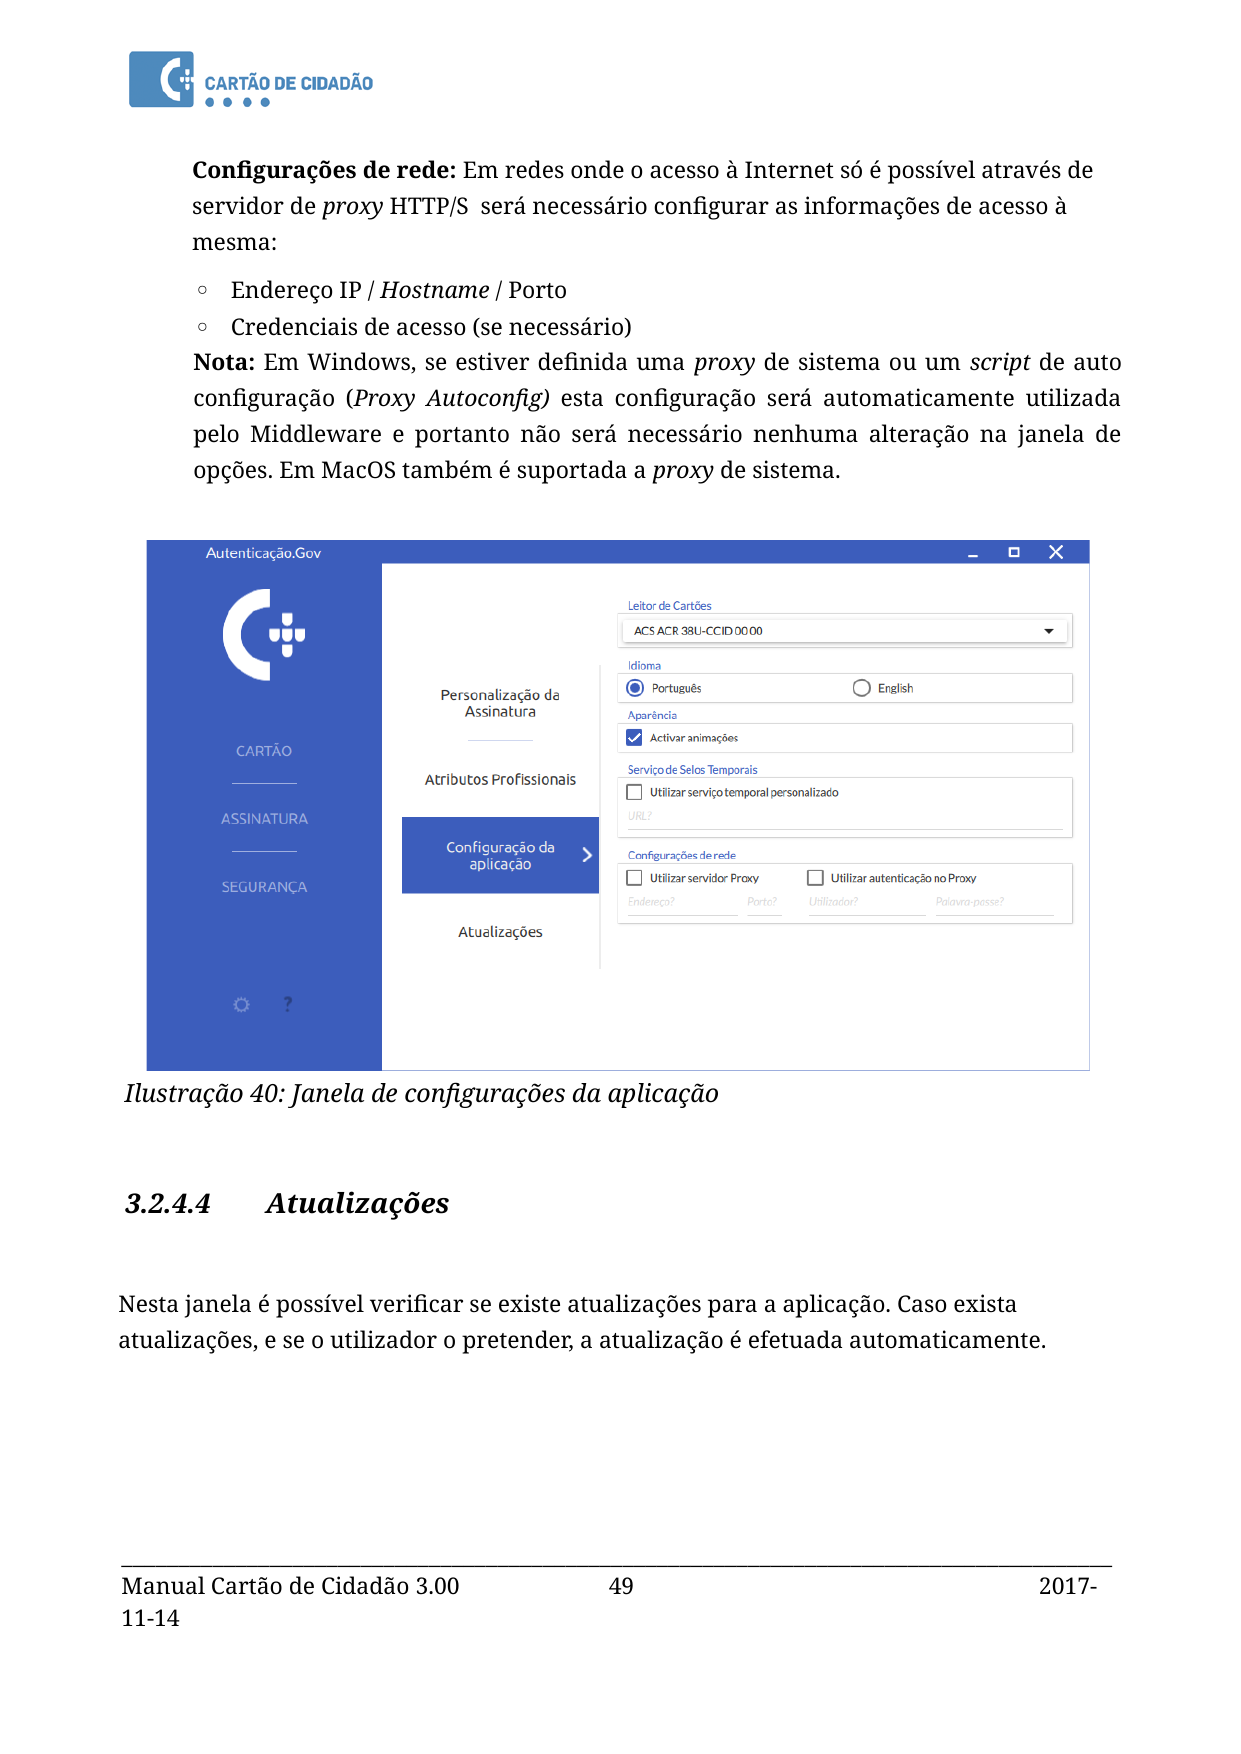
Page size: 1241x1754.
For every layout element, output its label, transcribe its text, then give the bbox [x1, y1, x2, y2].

text Nesta janela é possível verificar se existe atualizações para a aplicação. Caso exista atualizações, e se o utilizador o pretender, a atualização é efetuada automaticamente. [118, 1288, 1122, 1355]
picture [146, 540, 1090, 1071]
picture [127, 45, 420, 115]
text Ilustração 40: Janela de configurações da aplicação [124, 521, 1124, 1109]
subtitle Atualizações [118, 1183, 1122, 1221]
list Endereço IP / Hostname / Porto [193, 274, 1122, 306]
list Credenciais de acesso (se necessário) [193, 310, 1122, 342]
text Configurações de rede: Em redes onde o acesso à Internet só é possível através de servidor de proxy HTTP/S será necessário configurar as informações de acesso à mesma: [192, 154, 1122, 257]
list Nota: Em Windows, se estiver definida uma proxy de sistema ou um script de auto configuração (Proxy Autoconfig) esta configuração será automaticamente utilizada pelo Middleware e portanto não será necessário nenhuma alteração na janela de opções. Em MacOS também é suportada a proxy de sistema. [156, 346, 1122, 485]
